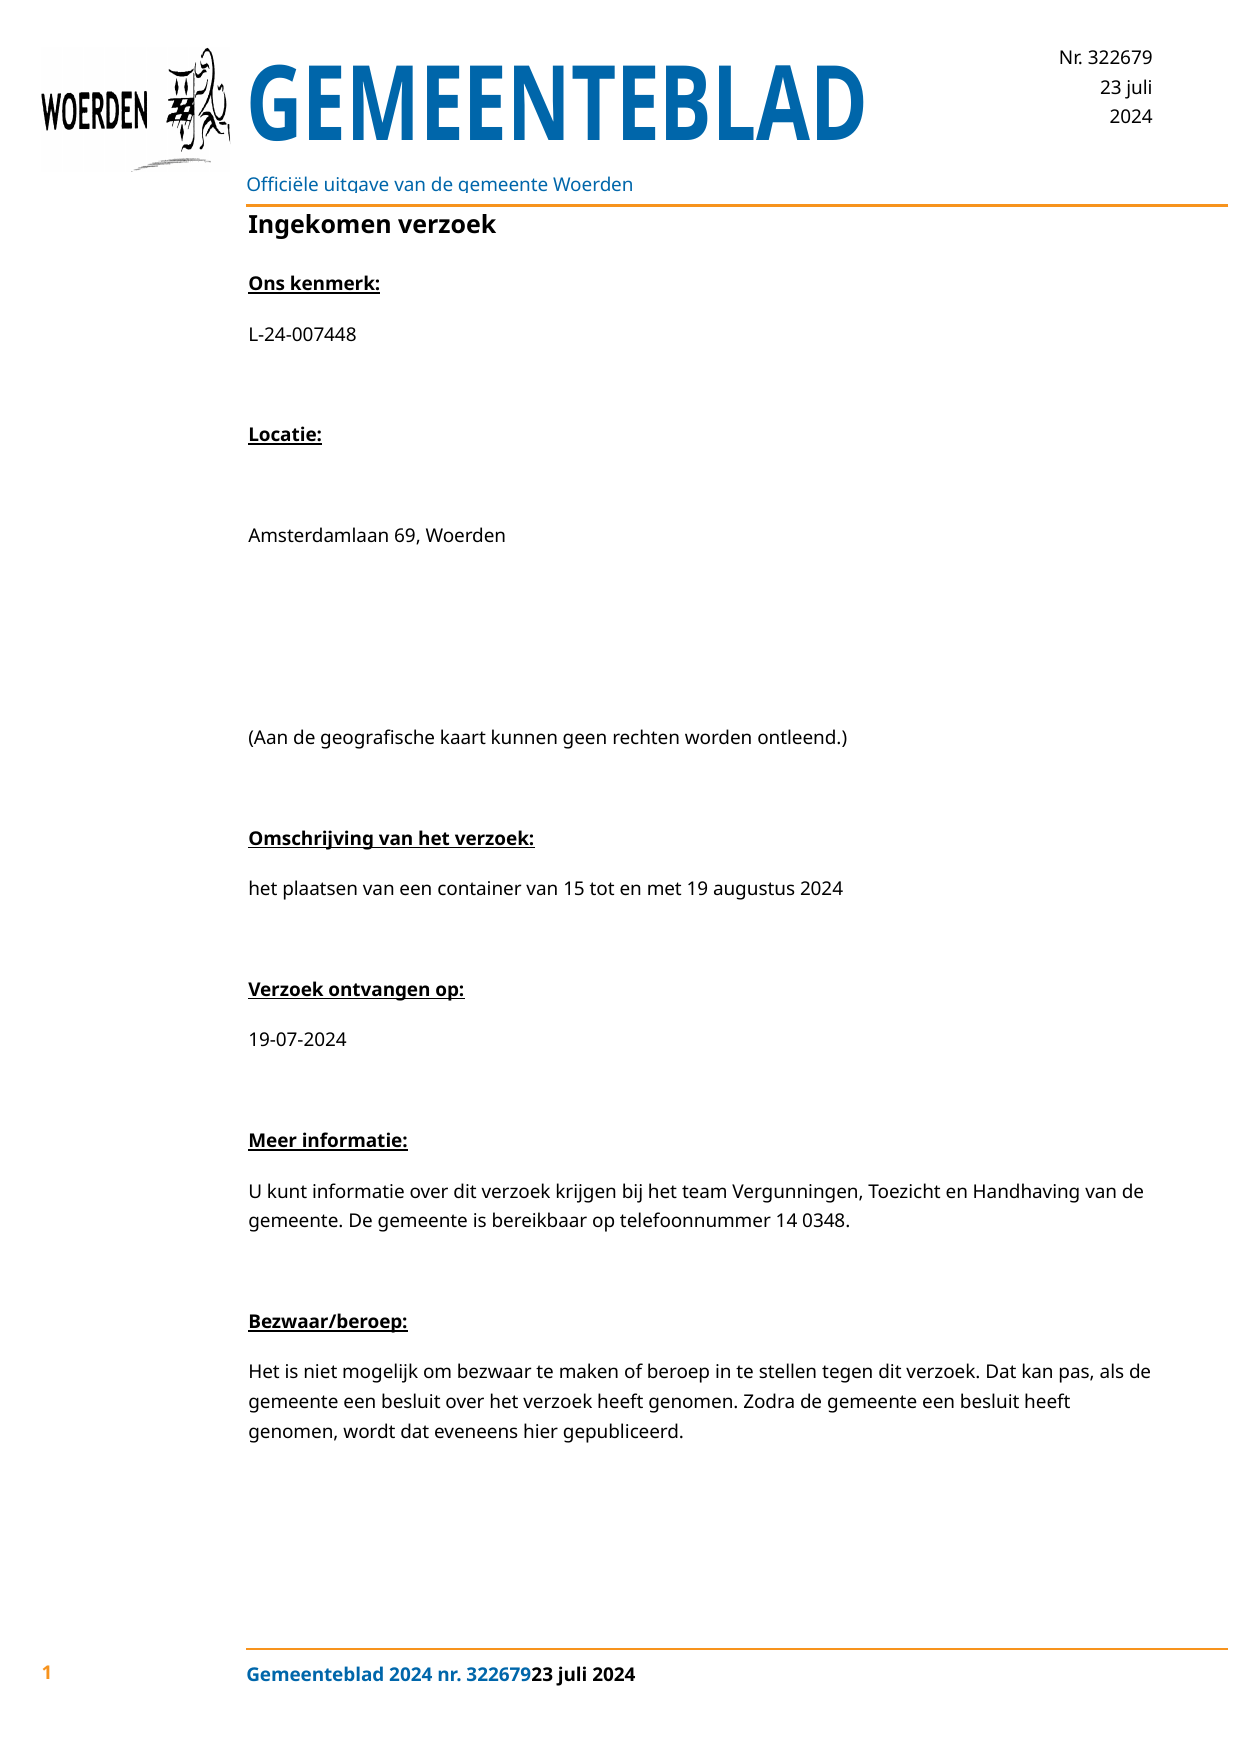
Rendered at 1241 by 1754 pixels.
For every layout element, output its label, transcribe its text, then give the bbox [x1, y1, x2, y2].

text Omschrijving van het verzoek: [248, 825, 1152, 851]
text 19-07-2024 [248, 1027, 1152, 1052]
text Verzoek ontvangen op: [248, 976, 1152, 1002]
text Bezwaar/beroep: [248, 1308, 1152, 1334]
picture [41, 47, 231, 172]
text Het is niet mogelijk om bezwaar te maken of beroep in te stellen tegen dit verzoek. Dat kan pas, als de gemeente een besluit over het verzoek heeft genomen. Zodra de gemeente een besluit heeft genomen, wordt dat eveneens hier gepubliceerd. [248, 1359, 1152, 1443]
text Locatie: [248, 422, 1152, 447]
text Meer informatie: [248, 1127, 1152, 1153]
text Ingekomen verzoek [248, 207, 1152, 241]
text U kunt informatie over dit verzoek krijgen bij het team Vergunningen, Toezicht en Handhaving van de gemeente. De gemeente is bereikbaar op telefoonnummer 14 0348. [248, 1178, 1152, 1233]
text L-24-007448 [248, 321, 1152, 346]
text Ons kenmerk: [248, 270, 1152, 296]
text Amsterdamlaan 69, Woerden [248, 522, 1152, 548]
text het plaatsen van een container van 15 tot en met 19 augustus 2024 [248, 875, 1152, 901]
text (Aan de geografische kaart kunnen geen rechten worden ontleend.) [248, 724, 1152, 750]
